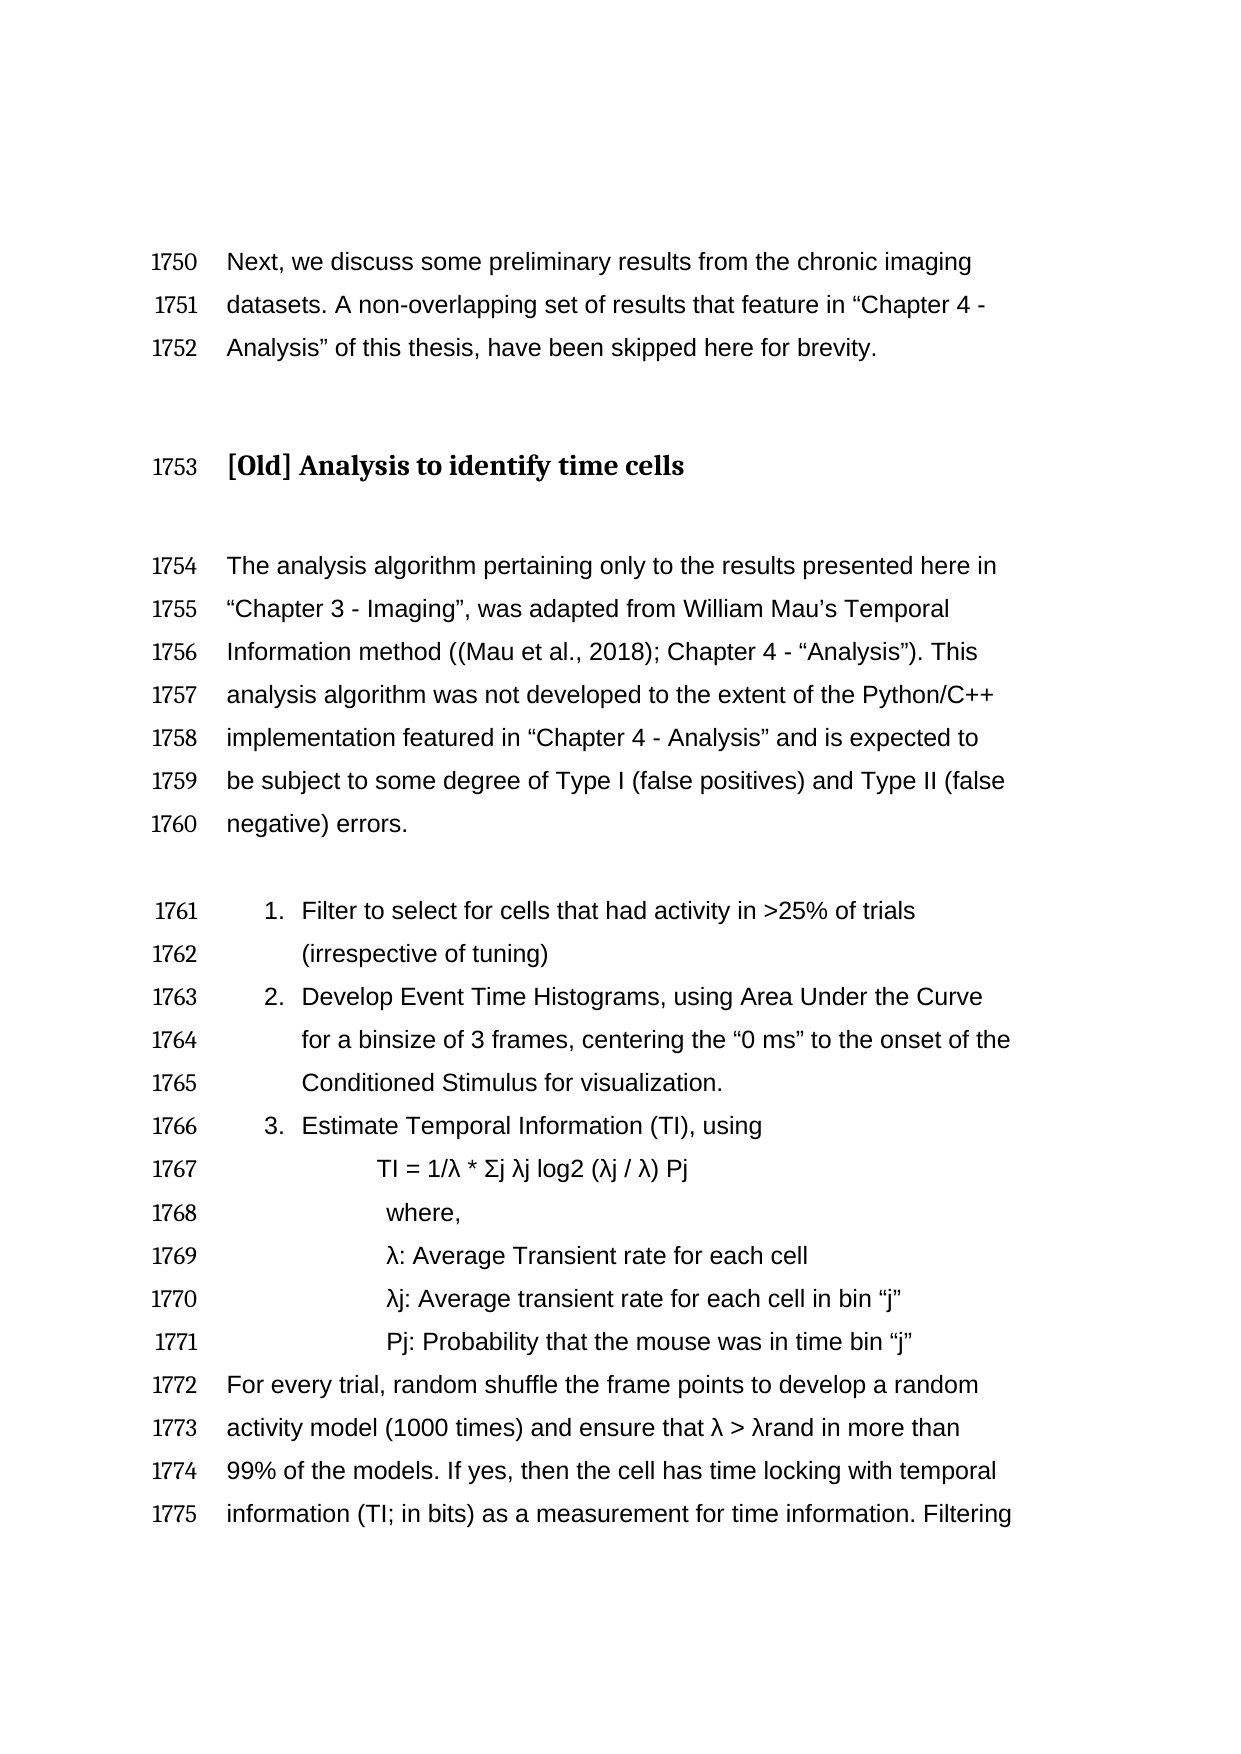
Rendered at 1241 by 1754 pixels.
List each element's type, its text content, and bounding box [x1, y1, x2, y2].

text where, [386, 1197, 1014, 1226]
text For every trial, random shuffle the frame points to develop a random activity model (1000 times) and ensure that λ > λrand in more than 99% of the models. If yes, then the cell has time locking with temporal information (TI; in bits) as a measurement for time information. Filtering [226, 1370, 1014, 1528]
text λj: Average transient rate for each cell in bin “j” [386, 1284, 1014, 1312]
text The analysis algorithm pertaining only to the results presented here in “Chapter 3 - Imaging”, was adapted from William Mau’s Temporal Information method ((Mau et al., 2018)⁠; Chapter 4 - “Analysis”). This analysis algorithm was not developed to the extent of the Python/C++ implementation featured in “Chapter 4 - Analysis” and is expected to be subject to some degree of Type I (false positives) and Type II (false negative) errors. [226, 551, 1014, 838]
list Estimate Temporal Information (TI), using [264, 1111, 1014, 1140]
text Pj: Probability that the mouse was in time bin “j” [386, 1327, 1014, 1356]
text Next, we discuss some preliminary results from the chronic imaging datasets. A non-overlapping set of results that feature in “Chapter 4 - Analysis” of this thesis, have been skipped here for brevity. [226, 247, 1014, 362]
text λ: Average Transient rate for each cell [386, 1241, 1014, 1269]
text TI = 1/λ * Σj λj log2 (λj / λ) Pj [226, 1154, 1014, 1183]
subtitle [Old] Analysis to identify time cells [226, 449, 1014, 482]
list Develop Event Time Histograms, using Area Under the Curve for a binsize of 3 frames, centering the “0 ms” to the onset of the Conditioned Stimulus for visualization. [264, 982, 1014, 1097]
list Filter to select for cells that had activity in >25% of trials (irrespective of tuning) [264, 896, 1014, 967]
